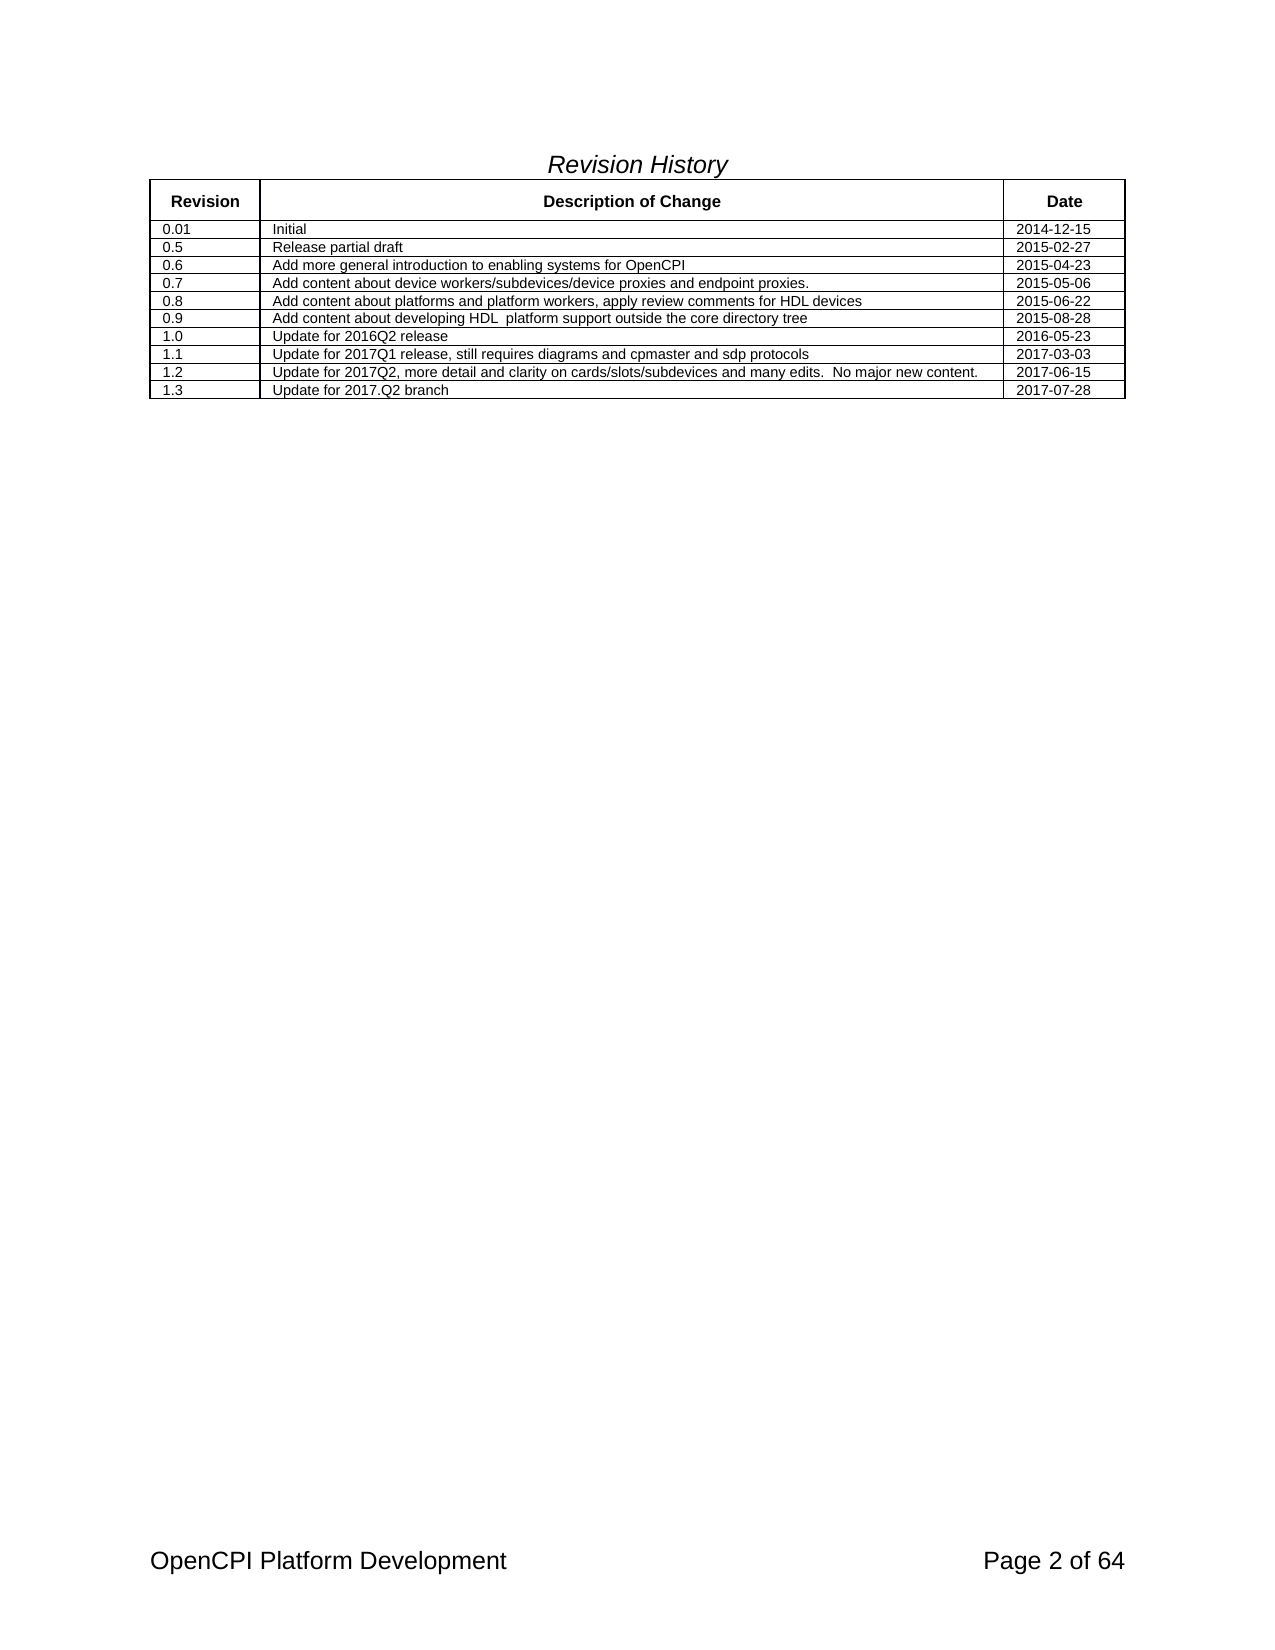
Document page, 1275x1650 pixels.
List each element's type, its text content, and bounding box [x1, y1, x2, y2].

table_header Revision [151, 180, 259, 220]
text Revision History [150, 150, 1125, 179]
table_cell Add content about device workers/subdevices/device proxies and endpoint proxies. [261, 274, 1003, 291]
table_cell 2015-02-27 [1004, 239, 1124, 256]
table_cell 2016-05-23 [1004, 328, 1124, 344]
table_cell Update for 2017Q1 release, still requires diagrams and cpmaster and sdp protocols [261, 346, 1003, 362]
table_cell 2015-05-06 [1004, 274, 1124, 291]
table_cell 2015-04-23 [1004, 257, 1124, 273]
table_cell 2014-12-15 [1004, 221, 1124, 238]
table_cell 0.7 [151, 274, 259, 291]
table_cell 1.0 [151, 328, 259, 344]
table_cell Initial [261, 221, 1003, 238]
table_cell 2015-06-22 [1004, 292, 1124, 309]
table_cell 0.8 [151, 292, 259, 309]
table_cell 2015-08-28 [1004, 310, 1124, 327]
table_cell Add content about platforms and platform workers, apply review comments for HDL devices [261, 292, 1003, 309]
table_cell Update for 2017.Q2 branch [261, 381, 1003, 398]
table_cell Update for 2017Q2, more detail and clarity on cards/slots/subdevices and many edits. No major new content. [261, 364, 1003, 380]
table_cell Release partial draft [261, 239, 1003, 256]
table_cell 0.9 [151, 310, 259, 327]
table_cell 0.01 [151, 221, 259, 238]
table_cell Update for 2016Q2 release [261, 328, 1003, 344]
table_cell 2017-07-28 [1004, 381, 1124, 398]
table_cell Add more general introduction to enabling systems for OpenCPI [261, 257, 1003, 273]
table_cell 0.5 [151, 239, 259, 256]
table_cell 1.1 [151, 346, 259, 362]
table_cell 2017-06-15 [1004, 364, 1124, 380]
table_header Date [1004, 180, 1124, 220]
table_cell 1.3 [151, 381, 259, 398]
table_cell 2017-03-03 [1004, 346, 1124, 362]
table_header Description of Change [261, 180, 1003, 220]
table_cell Add content about developing HDL platform support outside the core directory tree [261, 310, 1003, 327]
table_cell 0.6 [151, 257, 259, 273]
table_cell 1.2 [151, 364, 259, 380]
